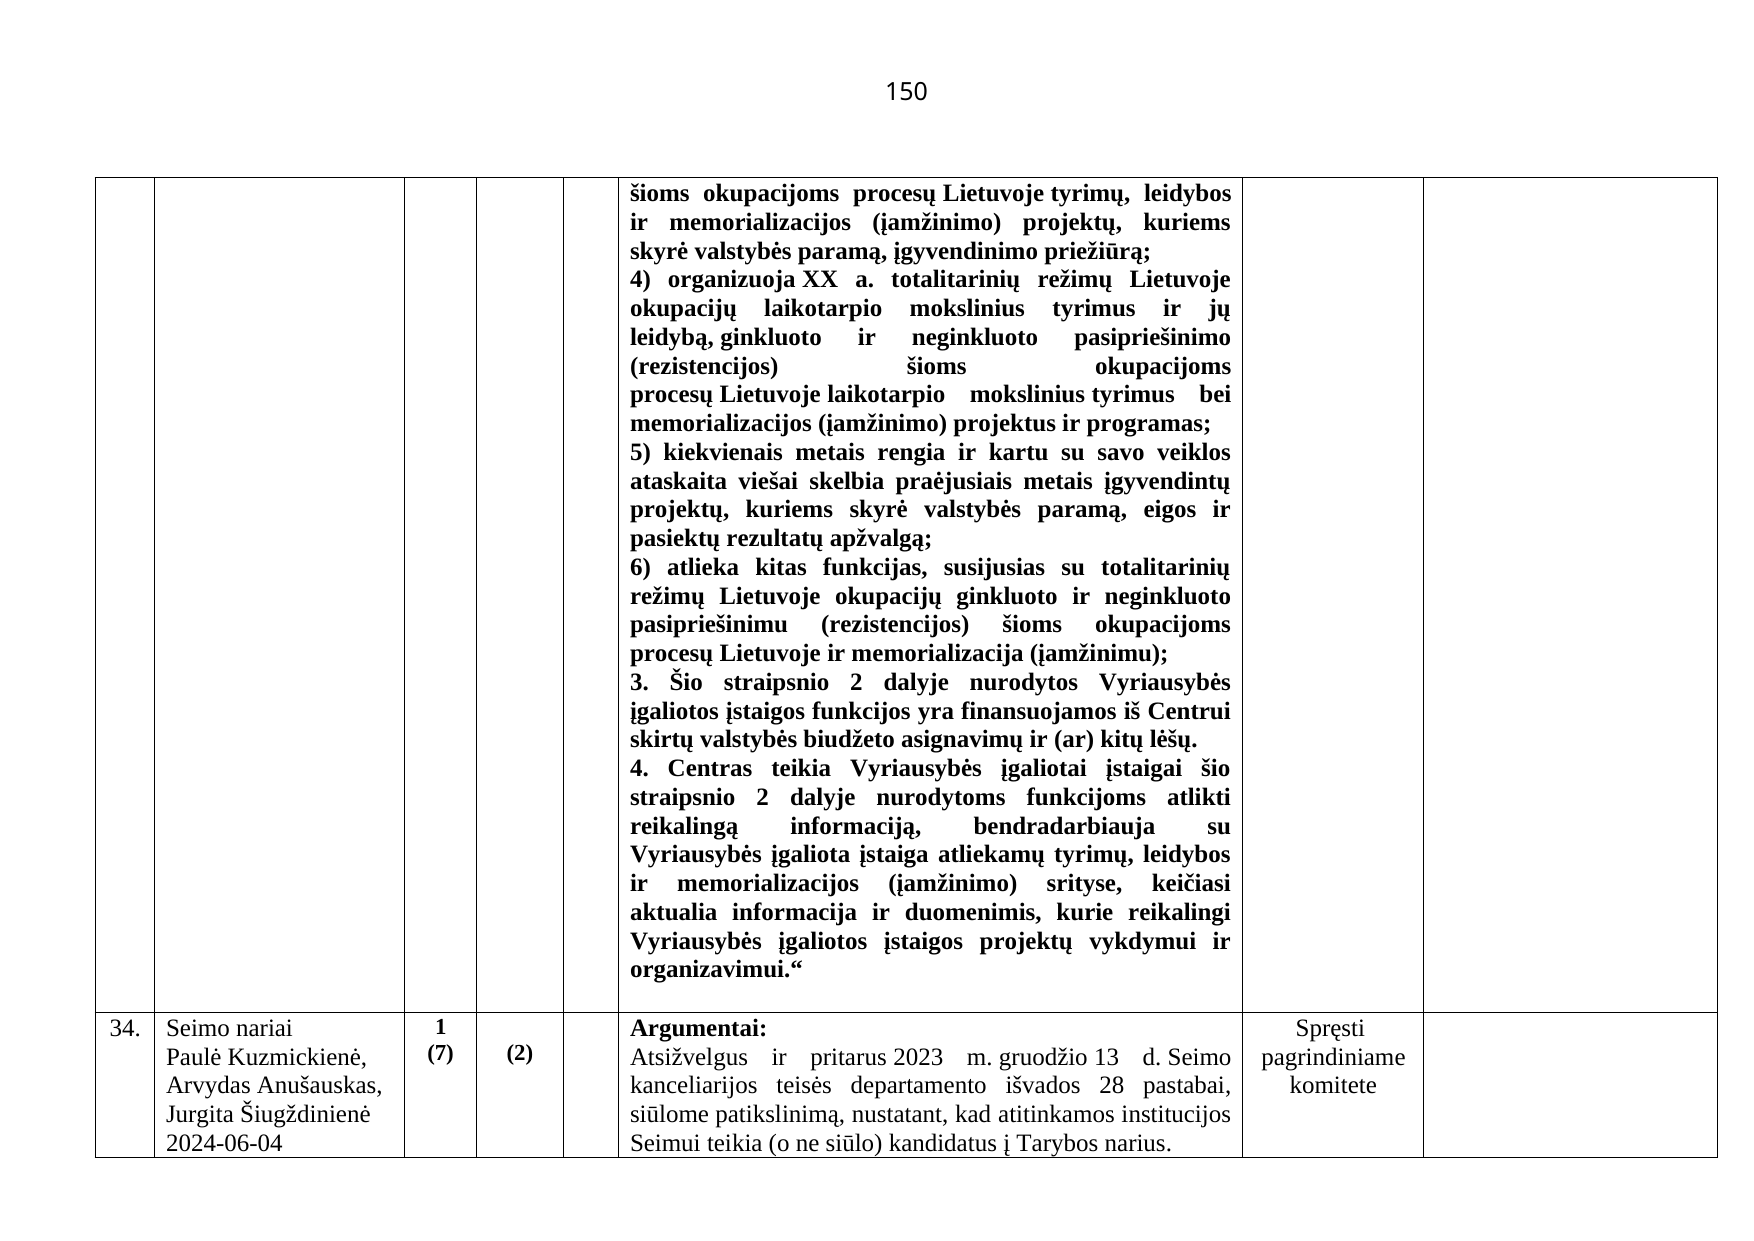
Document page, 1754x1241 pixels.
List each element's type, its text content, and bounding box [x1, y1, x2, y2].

table_cell Seimo nariai Paulė Kuzmickienė, Arvydas Anušauskas, Jurgita Šiugždinienė 2024-06-04 [155, 1013, 404, 1157]
table_cell [1424, 178, 1717, 1012]
table_cell (2) [477, 1013, 563, 1157]
table_cell [155, 178, 404, 1012]
table_cell [564, 1013, 618, 1157]
table_cell [477, 178, 563, 1012]
table_cell [1243, 178, 1423, 1012]
table_cell šioms okupacijoms procesų Lietuvoje tyrimų, leidybos ir memorializacijos (įamžinimo) projektų, kuriems skyrė valstybės paramą, įgyvendinimo priežiūrą; 4) organizuoja XX a. totalitarinių režimų Lietuvoje okupacijų laikotarpio mokslinius tyrimus ir jų leidybą, ginkluoto ir neginkluoto pasipriešinimo (rezistencijos) šioms okupacijoms procesų Lietuvoje laikotarpio mokslinius tyrimus bei memorializacijos (įamžinimo) projektus ir programas; 5) kiekvienais metais rengia ir kartu su savo veiklos ataskaita viešai skelbia praėjusiais metais įgyvendintų projektų, kuriems skyrė valstybės paramą, eigos ir pasiektų rezultatų apžvalgą; 6) atlieka kitas funkcijas, susijusias su totalitarinių režimų Lietuvoje okupacijų ginkluoto ir neginkluoto pasipriešinimu (rezistencijos) šioms okupacijoms procesų Lietuvoje ir memorializacija (įamžinimu); 3. Šio straipsnio 2 dalyje nurodytos Vyriausybės įgaliotos įstaigos funkcijos yra finansuojamos iš Centrui skirtų valstybės biudžeto asignavimų ir (ar) kitų lėšų. 4. Centras teikia Vyriausybės įgaliotai įstaigai šio straipsnio 2 dalyje nurodytoms funkcijoms atlikti reikalingą informaciją, bendradarbiauja su Vyriausybės įgaliota įstaiga atliekamų tyrimų, leidybos ir memorializacijos (įamžinimo) srityse, keičiasi aktualia informacija ir duomenimis, kurie reikalingi Vyriausybės įgaliotos įstaigos projektų vykdymui ir organizavimui.“ [619, 178, 1242, 1012]
table_cell 34. [96, 1013, 154, 1157]
table_cell Spręsti pagrindiniame komitete [1243, 1013, 1423, 1157]
table_cell [564, 178, 618, 1012]
table_cell Argumentai: Atsižvelgus ir pritarus 2023 m. gruodžio 13 d. Seimo kanceliarijos teisės departamento išvados 28 pastabai, siūlome patikslinimą, nustatant, kad atitinkamos institucijos Seimui teikia (o ne siūlo) kandidatus į Tarybos narius. [619, 1013, 1242, 1157]
table_cell [1424, 1013, 1717, 1157]
table_cell [96, 178, 154, 1012]
table_cell 1 (7) [405, 1013, 476, 1157]
table_cell [405, 178, 476, 1012]
